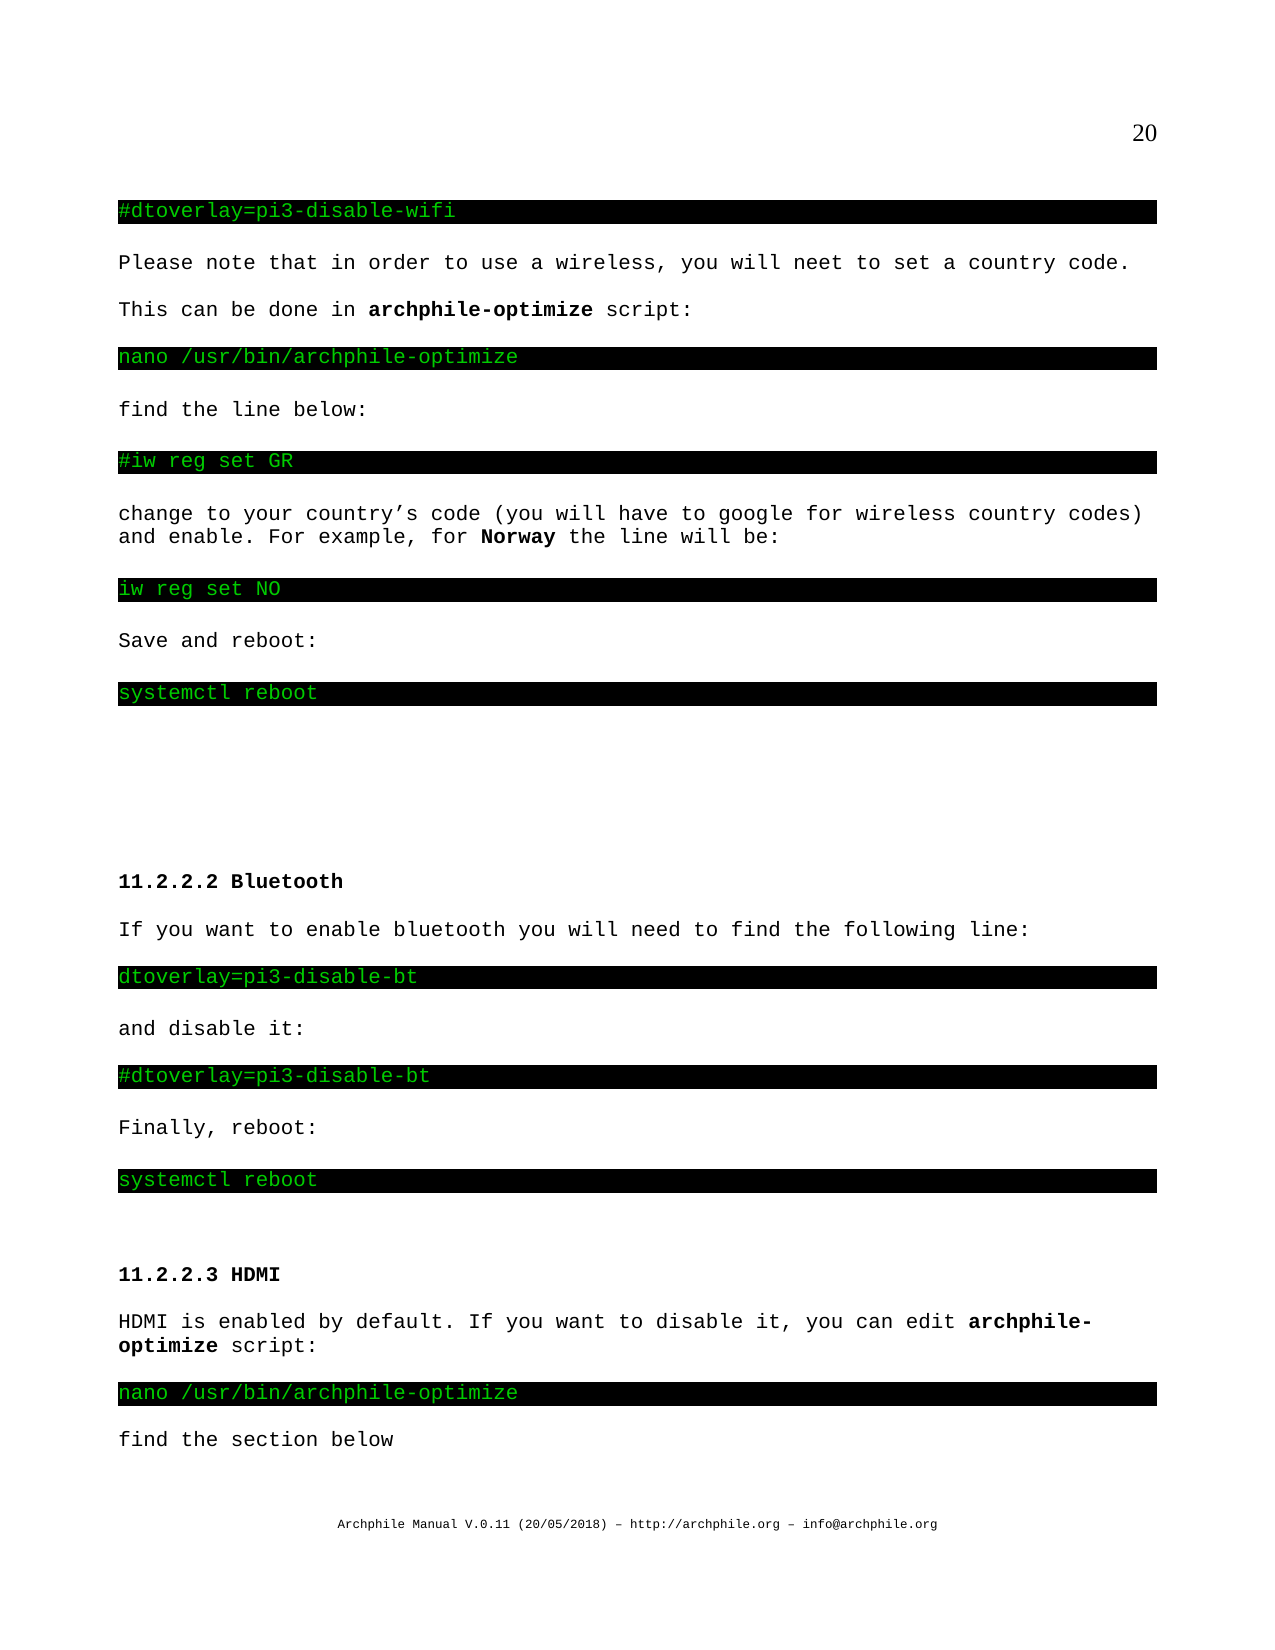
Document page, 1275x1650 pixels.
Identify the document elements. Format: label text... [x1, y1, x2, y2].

text change to your country’s code (you will have to google for wireless country codes) and enable. For example, for Norway the line will be: [118, 502, 1157, 550]
text iw reg set NO [118, 578, 1157, 602]
text find the line below: [118, 398, 1157, 422]
text #iw reg set GR [118, 451, 1157, 474]
text nano /usr/bin/archphile-optimize [118, 1382, 1157, 1406]
text 11.2.2.3 HDMI [118, 1264, 1157, 1287]
text Save and reboot: [118, 630, 1157, 654]
text dtoverlay=pi3-disable-bt [118, 966, 1157, 989]
text If you want to enable bluetooth you will need to find the following line: [118, 918, 1157, 942]
text HDMI is enabled by default. If you want to disable it, you can edit archphile-optimize script: [118, 1311, 1157, 1358]
text Finally, reboot: [118, 1117, 1157, 1141]
text systemctl reboot [118, 682, 1157, 706]
text #dtoverlay=pi3-disable-wifi [118, 200, 1157, 224]
text and disable it: [118, 1018, 1157, 1041]
text #dtoverlay=pi3-disable-bt [118, 1065, 1157, 1089]
text Please note that in order to use a wireless, you will neet to set a country code. [118, 252, 1157, 276]
text 11.2.2.2 Bluetooth [118, 871, 1157, 895]
text nano /usr/bin/archphile-optimize [118, 347, 1157, 370]
text find the section below [118, 1429, 1157, 1453]
text This can be done in archphile-optimize script: [118, 299, 1157, 323]
text systemctl reboot [118, 1169, 1157, 1193]
